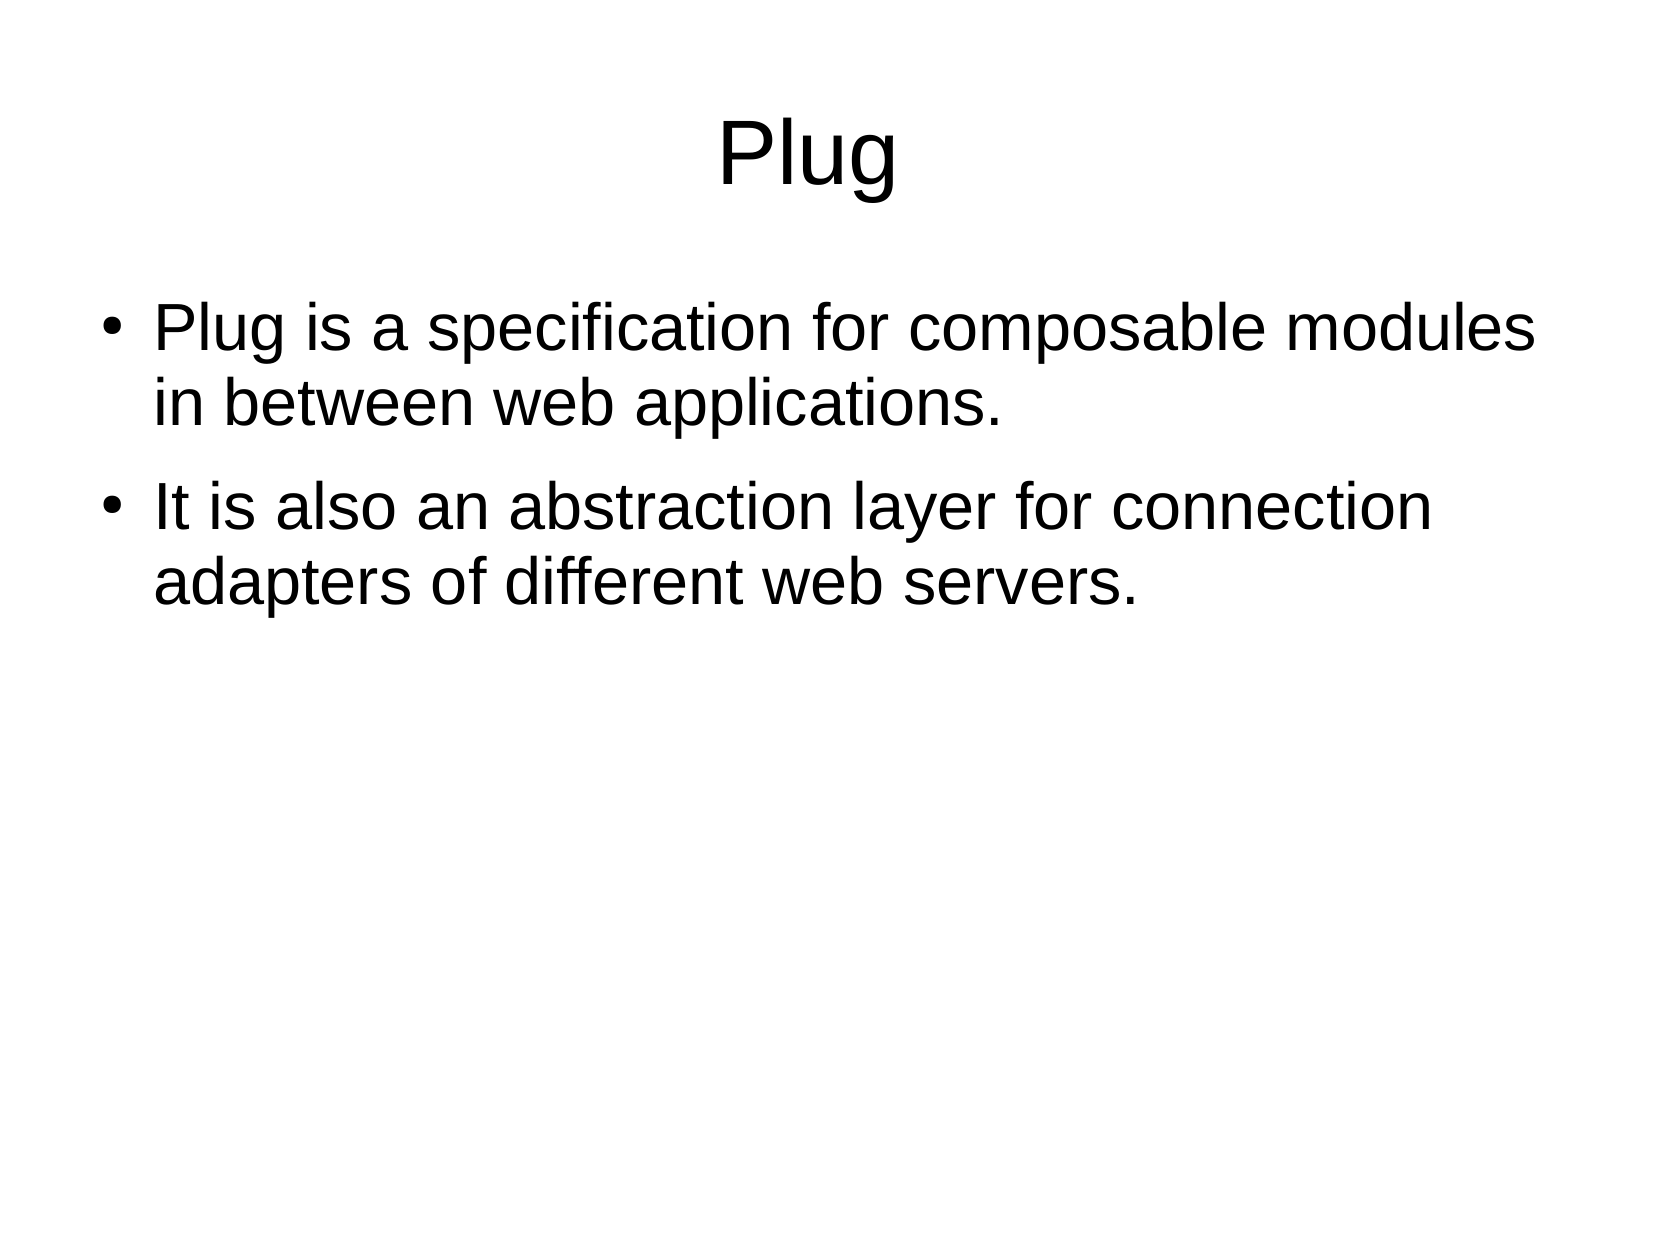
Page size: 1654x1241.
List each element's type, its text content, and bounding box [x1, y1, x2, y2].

title Plug [82, 49, 1571, 257]
list Plug is a specification for composable modules in between web applications. It is also an abstraction layer for connection adapters of different web servers. [82, 290, 1571, 1010]
